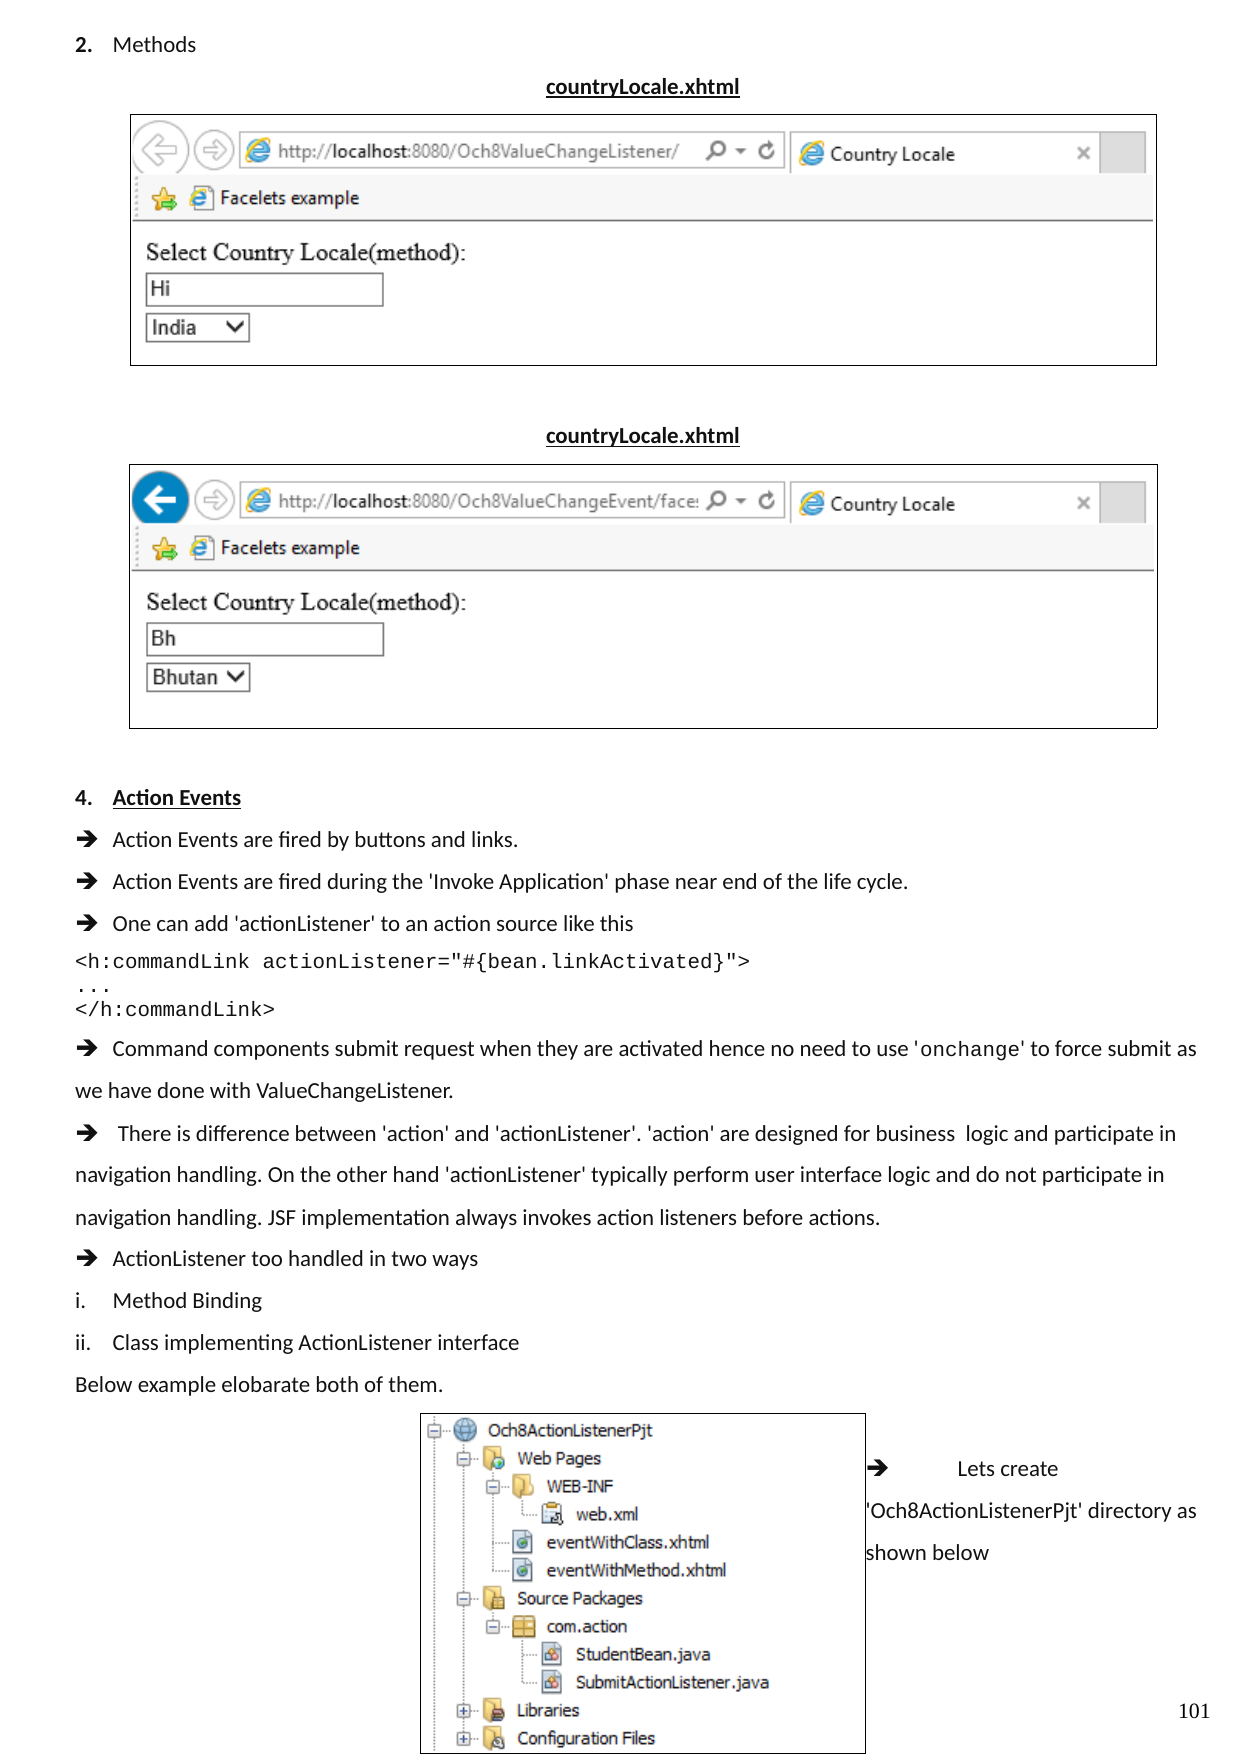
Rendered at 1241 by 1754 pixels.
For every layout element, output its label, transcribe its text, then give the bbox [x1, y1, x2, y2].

text ... [75, 975, 1211, 999]
text 2. Methods [75, 30, 1211, 58]
list Lets create 'Och8ActionListenerPjt' directory as shown below [866, 1454, 1211, 1566]
text countryLocale.xhtml [75, 422, 1211, 449]
text <h:commandLink actionListener="#{bean.linkActivated}"> [75, 951, 1211, 975]
list i. Method Binding [75, 1287, 1211, 1314]
list Action Events are fired by buttons and links. [75, 826, 1211, 853]
list One can add 'actionListener' to an action source like this [75, 909, 1211, 937]
list ActionListener too handled in two ways [75, 1244, 1211, 1273]
list ii. Class implementing ActionListener interface [75, 1328, 1211, 1357]
text Below example elobarate both of them. [75, 1371, 1211, 1398]
text countryLocale.xhtml [75, 72, 1211, 100]
text 4. Action Events [75, 783, 1211, 812]
list Action Events are fired during the 'Invoke Application' phase near end of the life cycle. [75, 867, 1211, 896]
text </h:commandLink> [75, 999, 1211, 1022]
list Command components submit request when they are activated hence no need to use 'onchange' to force submit as we have done with ValueChangeListener. [75, 1034, 1211, 1105]
list There is difference between 'action' and 'actionListener'. 'action' are designed for business logic and participate in navigation handling. On the other hand 'actionListener' typically perform user interface logic and do not participate in navigation handling. JSF implementation always invokes action listeners before actions. [75, 1119, 1211, 1231]
list [75, 1454, 420, 1566]
